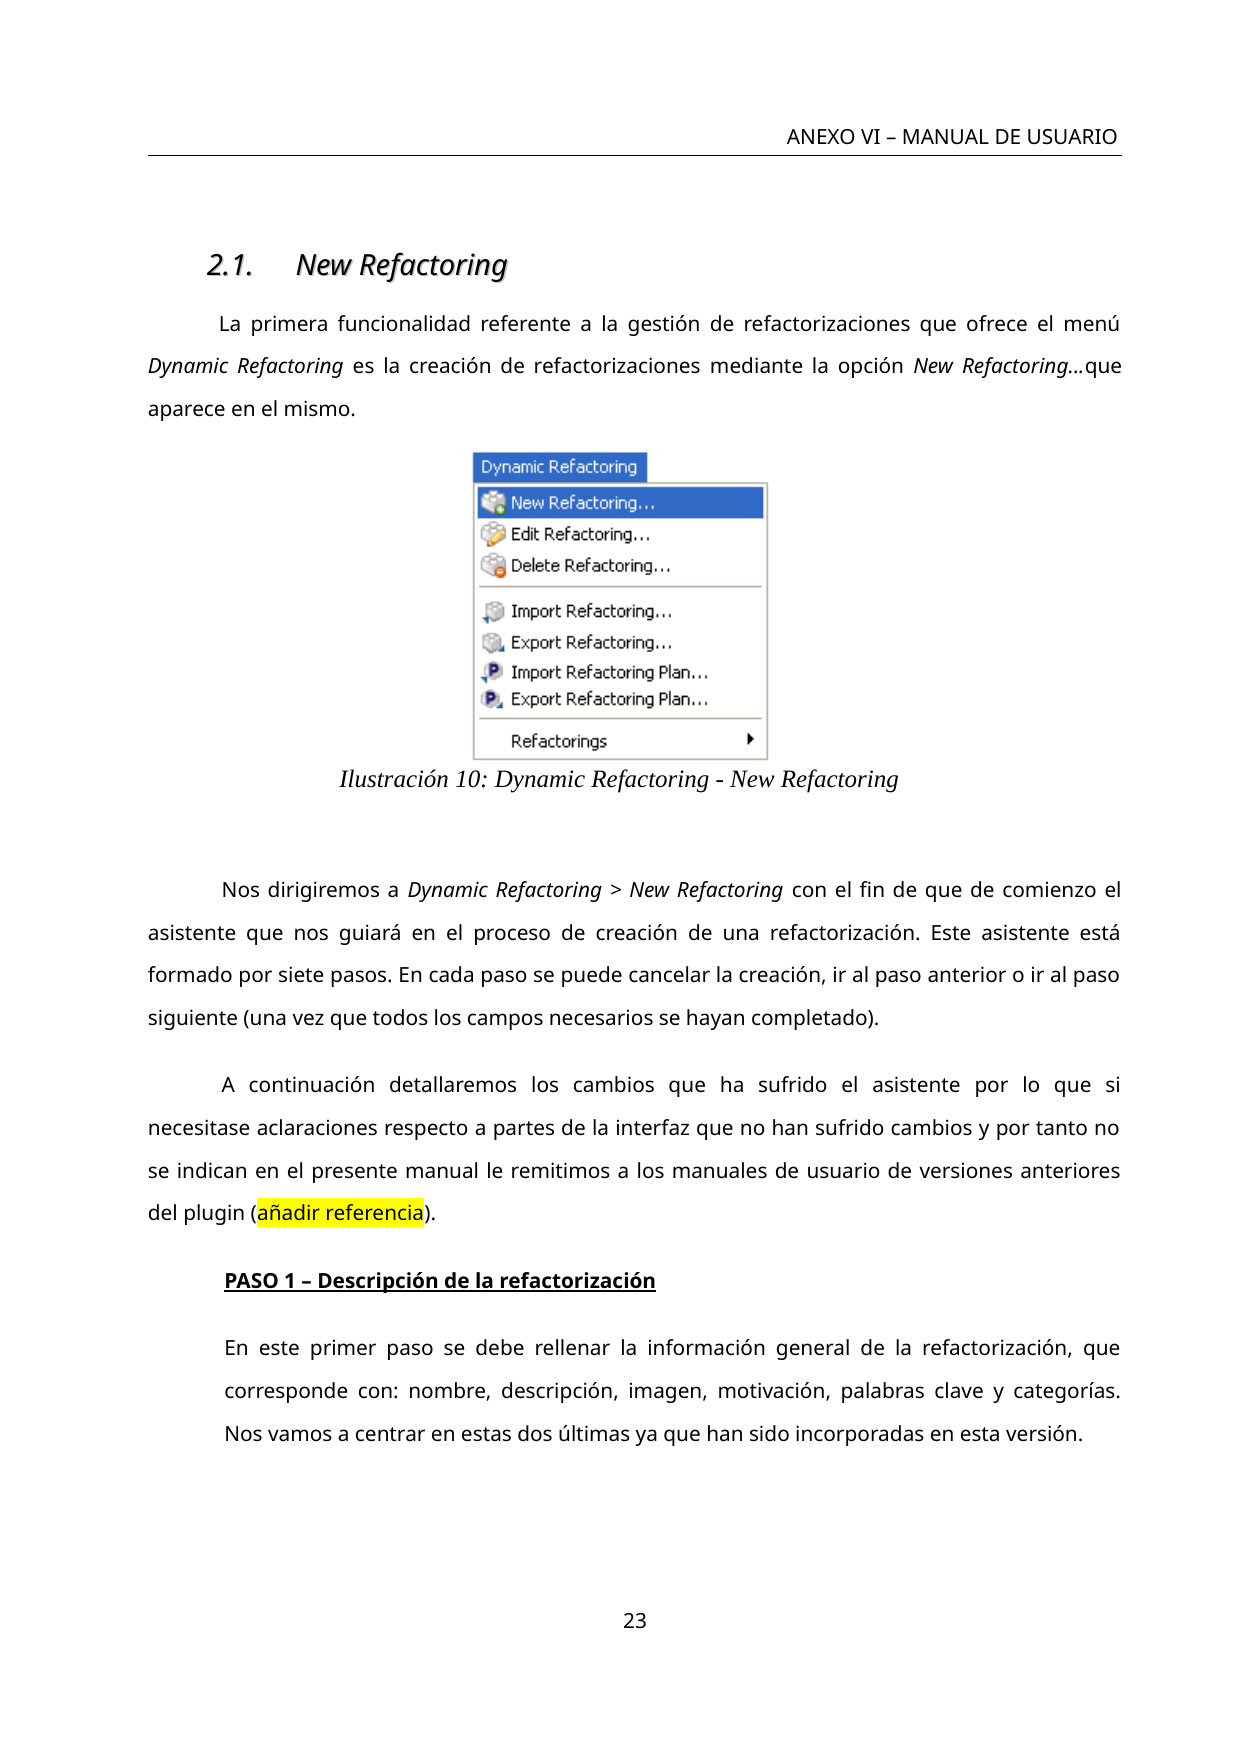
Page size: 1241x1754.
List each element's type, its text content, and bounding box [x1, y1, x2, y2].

text Nos dirigiremos a Dynamic Refactoring > New Refactoring con el fin de que de comienzo el asistente que nos guiará en el proceso de creación de una refactorización. Este asistente está formado por siete pasos. En cada paso se puede cancelar la creación, ir al paso anterior o ir al paso siguiente (una vez que todos los campos necesarios se hayan completado). [148, 875, 1122, 1031]
text La primera funcionalidad referente a la gestión de refactorizaciones que ofrece el menú Dynamic Refactoring es la creación de refactorizaciones mediante la opción New Refactoring...que aparece en el mismo. [148, 309, 1122, 422]
text En este primer paso se debe rellenar la información general de la refactorización, que corresponde con: nombre, descripción, imagen, motivación, palabras clave y categorías. Nos vamos a centrar en estas dos últimas ya que han sido incorporadas en esta versión. [224, 1333, 1122, 1447]
text PASO 1 – Descripción de la refactorización [224, 1266, 1122, 1294]
picture [467, 448, 773, 765]
text Ilustración 10: Dynamic Refactoring - New Refactoring [317, 765, 923, 793]
subtitle New Refactoring [207, 244, 1122, 284]
text A continuación detallaremos los cambios que ha sufrido el asistente por lo que si necesitase aclaraciones respecto a partes de la interfaz que no han sufrido cambios y por tanto no se indican en el presente manual le remitimos a los manuales de usuario de versiones anteriores del plugin (añadir referencia). [148, 1071, 1122, 1227]
